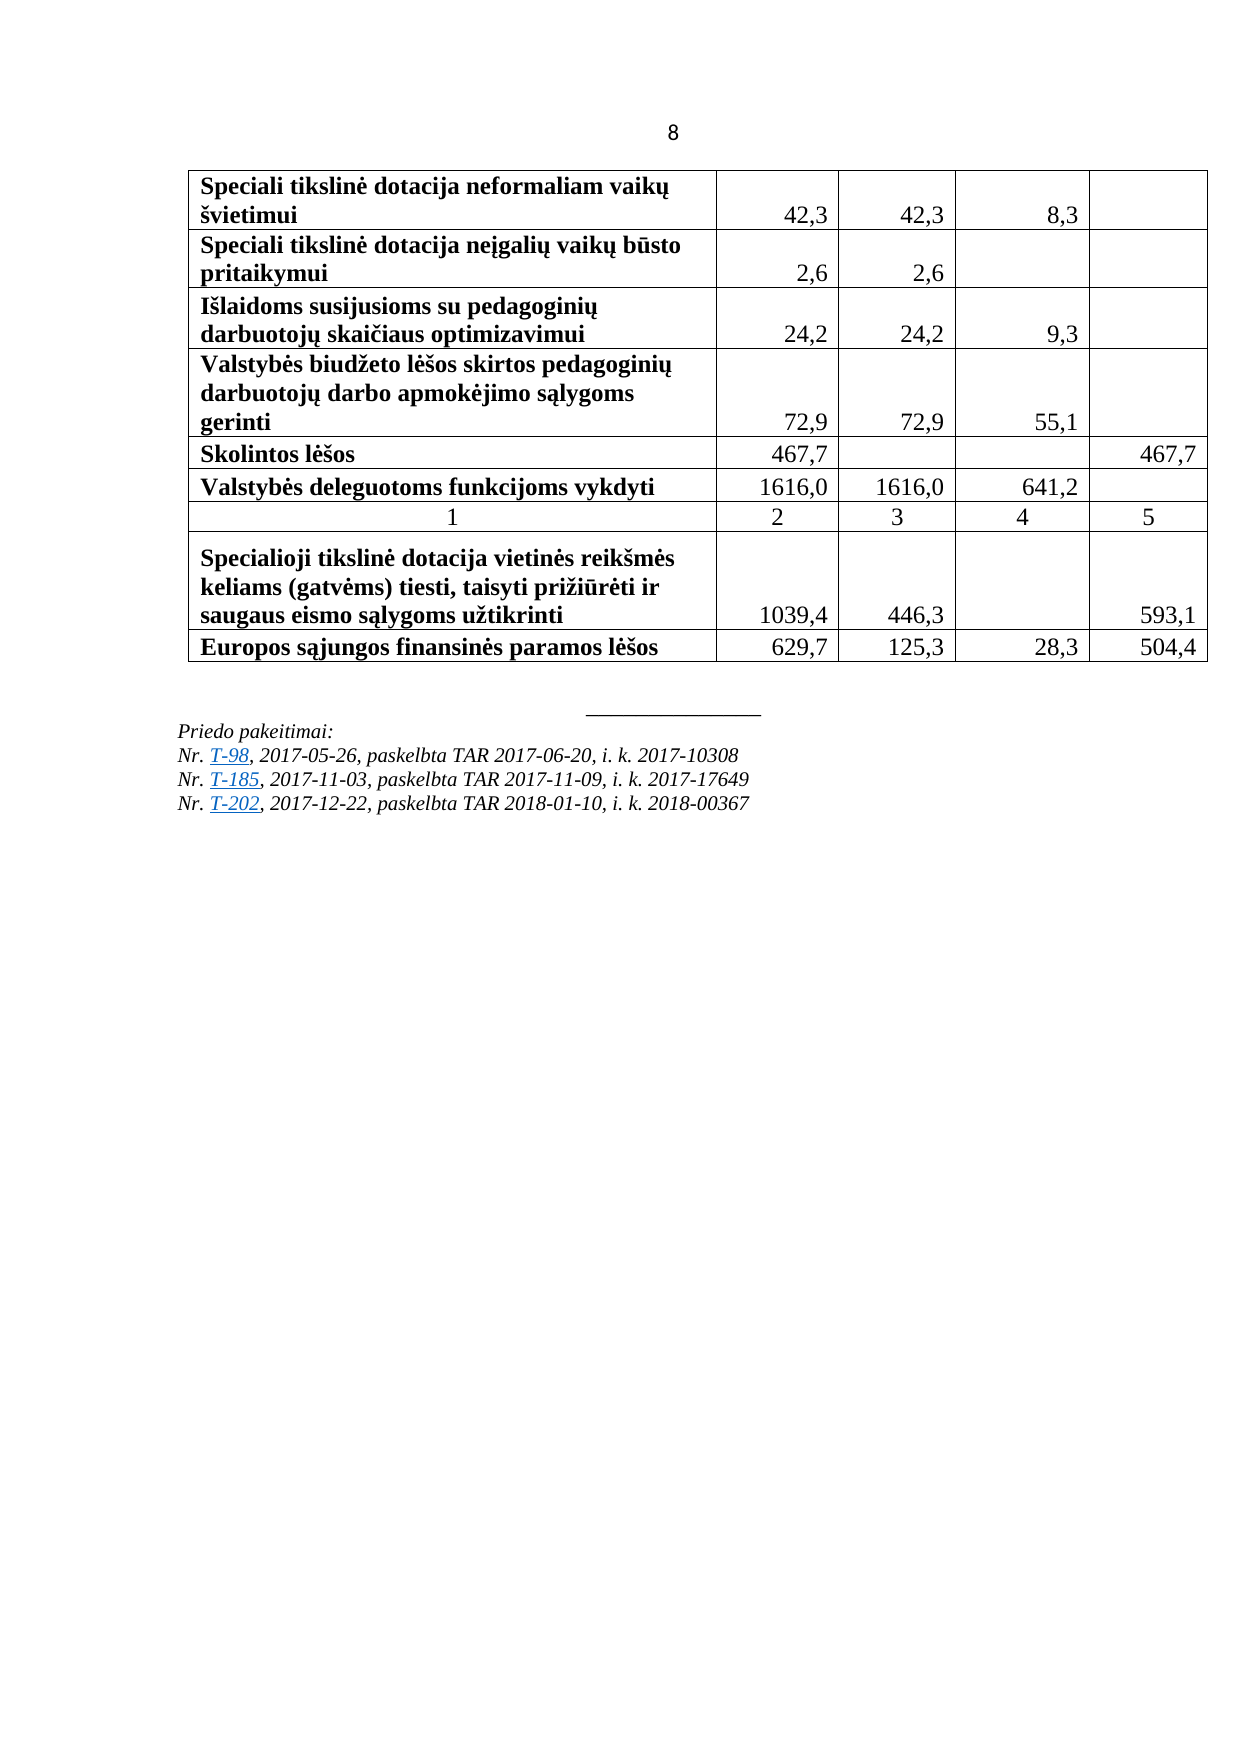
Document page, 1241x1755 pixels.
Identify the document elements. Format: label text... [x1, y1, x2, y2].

table_cell 1039,4 [717, 532, 838, 629]
table_cell [1090, 288, 1207, 348]
table_cell 1 [189, 502, 716, 531]
table_cell [956, 437, 1089, 468]
table_cell 24,2 [839, 288, 955, 348]
text Nr. T-202, 2017-12-22, paskelbta TAR 2018-01-10, i. k. 2018-00367 [177, 791, 1169, 815]
table_cell 1616,0 [839, 469, 955, 501]
table_cell 55,1 [956, 349, 1089, 436]
table_cell 1616,0 [717, 469, 838, 501]
table_cell 2,6 [839, 230, 955, 287]
table_cell Valstybės deleguotoms funkcijoms vykdyti [189, 469, 716, 501]
table_cell [1090, 171, 1207, 229]
table_cell 593,1 [1090, 532, 1207, 629]
table_cell 4 [956, 502, 1089, 531]
table_cell 42,3 [717, 171, 838, 229]
table_cell 2 [717, 502, 838, 531]
table_cell Išlaidoms susijusioms su pedagoginių darbuotojų skaičiaus optimizavimui [189, 288, 716, 348]
table_cell 72,9 [839, 349, 955, 436]
table_cell 5 [1090, 502, 1207, 531]
table_cell 629,7 [717, 630, 838, 661]
table_cell Specialioji tikslinė dotacija vietinės reikšmės keliams (gatvėms) tiesti, taisyti prižiūrėti ir saugaus eismo sąlygoms užtikrinti [189, 532, 716, 629]
table_cell Skolintos lėšos [189, 437, 716, 468]
table_cell 42,3 [839, 171, 955, 229]
table_cell Europos sąjungos finansinės paramos lėšos [189, 630, 716, 661]
table_cell 125,3 [839, 630, 955, 661]
table_cell 24,2 [717, 288, 838, 348]
table_cell 72,9 [717, 349, 838, 436]
table_cell Speciali tikslinė dotacija neįgalių vaikų būsto pritaikymui [189, 230, 716, 287]
table_cell 446,3 [839, 532, 955, 629]
table_cell 9,3 [956, 288, 1089, 348]
table_cell [1090, 469, 1207, 501]
text Priedo pakeitimai: [177, 719, 1169, 743]
table_cell [1090, 349, 1207, 436]
text Nr. T-185, 2017-11-03, paskelbta TAR 2017-11-09, i. k. 2017-17649 [177, 767, 1169, 791]
table_cell [839, 437, 955, 468]
table_cell 641,2 [956, 469, 1089, 501]
table_cell [956, 230, 1089, 287]
table_cell 504,4 [1090, 630, 1207, 661]
table_cell [956, 532, 1089, 629]
table_cell 3 [839, 502, 955, 531]
text Nr. T-98, 2017-05-26, paskelbta TAR 2017-06-20, i. k. 2017-10308 [177, 743, 1169, 767]
table_cell 8,3 [956, 171, 1089, 229]
table_cell Speciali tikslinė dotacija neformaliam vaikų švietimui [189, 171, 716, 229]
table_cell 467,7 [717, 437, 838, 468]
table_cell [1090, 230, 1207, 287]
table_cell 2,6 [717, 230, 838, 287]
table_cell Valstybės biudžeto lėšos skirtos pedagoginių darbuotojų darbo apmokėjimo sąlygoms gerinti [189, 349, 716, 436]
table_cell 467,7 [1090, 437, 1207, 468]
text ______________ [177, 690, 1169, 719]
table_cell 28,3 [956, 630, 1089, 661]
